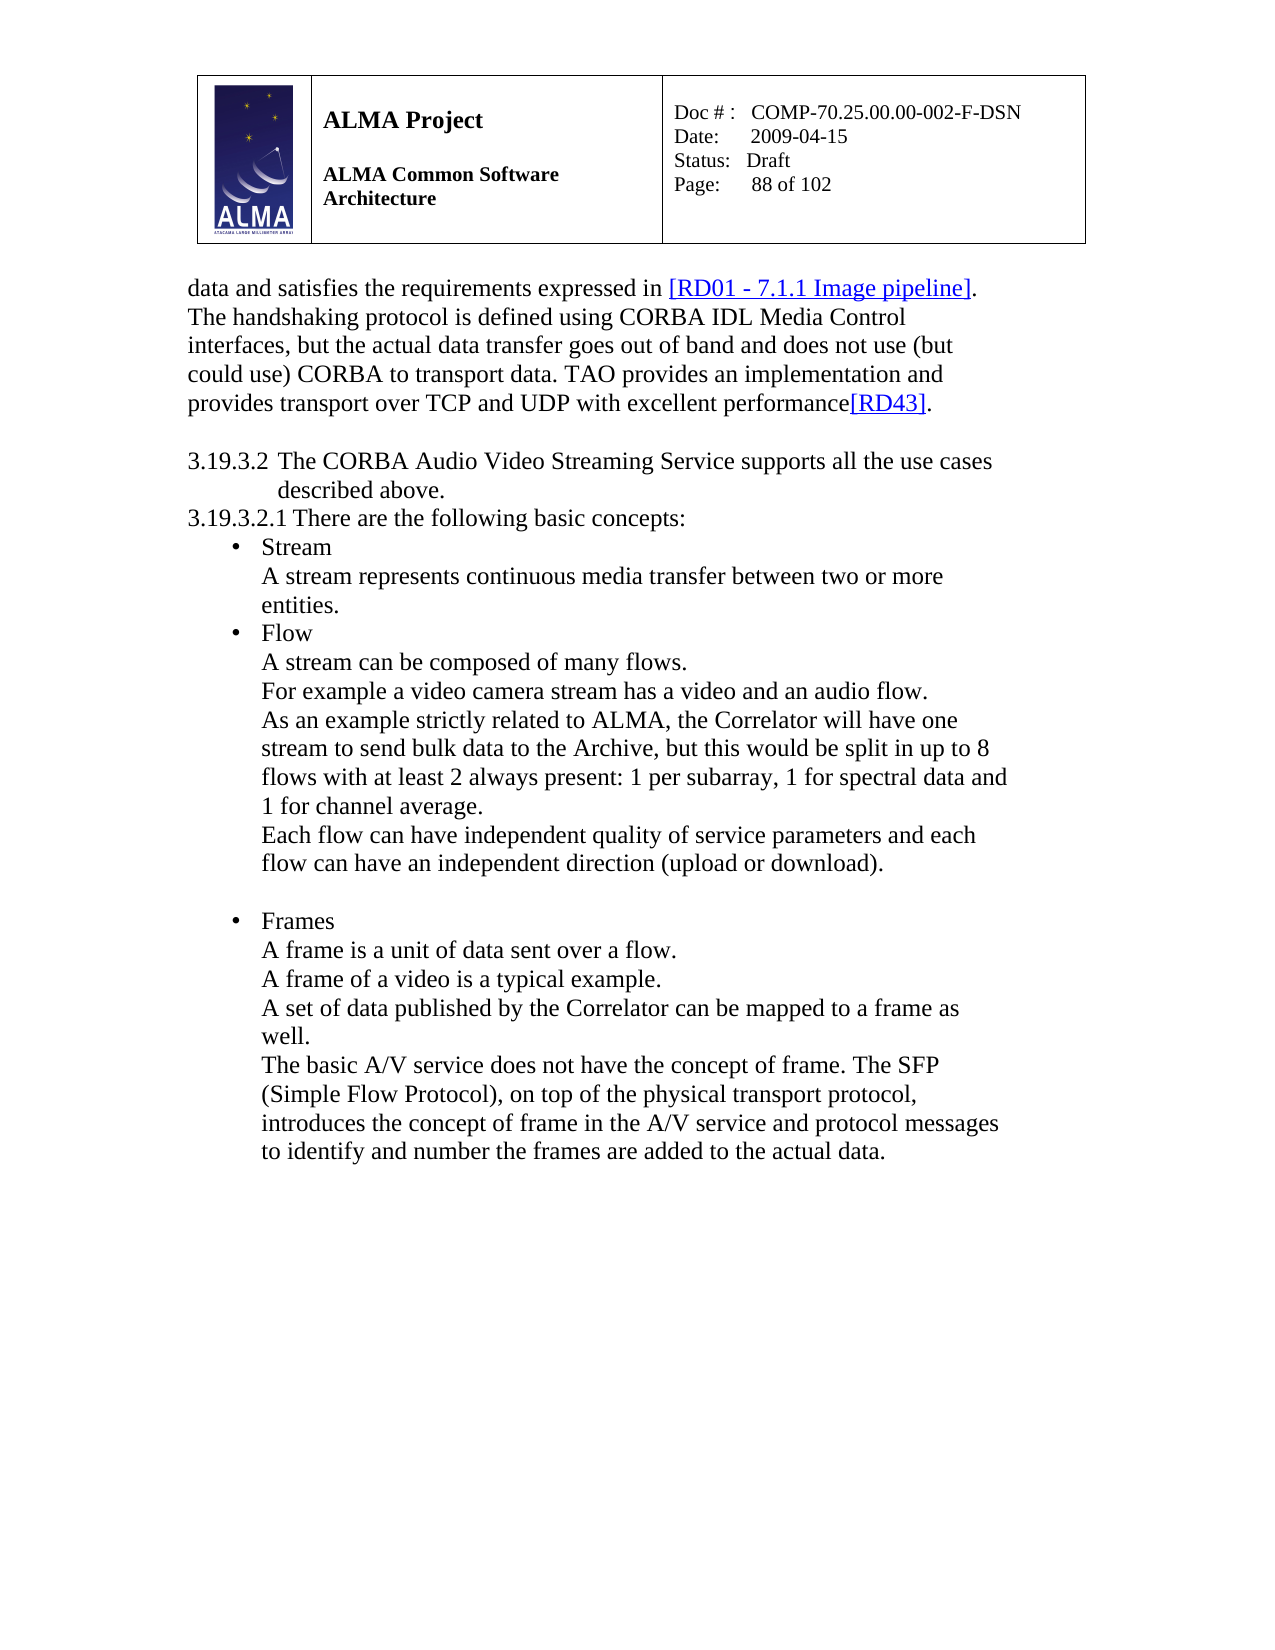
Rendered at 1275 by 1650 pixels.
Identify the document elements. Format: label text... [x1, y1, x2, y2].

list Stream A stream represents continuous media transfer between two or more entities. [232, 532, 1012, 618]
list Frames A frame is a unit of data sent over a flow. A frame of a video is a typical example. A set of data published by the Correlator can be mapped to a frame as well. The basic A/V service does not have the concept of frame. The SFP (Simple Flow Protocol), on top of the physical transport protocol, introduces the concept of frame in the A/V service and protocol messages to identify and number the frames are added to the actual data. [232, 906, 1012, 1165]
subtitle The CORBA Audio Video Streaming Service supports all the use cases described above. [187, 446, 1087, 503]
subtitle There are the following basic concepts: [187, 503, 1087, 532]
list Flow A stream can be composed of many flows. For example a video camera stream has a video and an audio flow. As an example strictly related to ALMA, the Correlator will have one stream to send bulk data to the Archive, but this would be split in up to 8 flows with at least 2 always present: 1 per subarray, 1 for spectral data and 1 for channel average. Each flow can have independent quality of service parameters and each flow can have an independent direction (upload or download). [232, 618, 1012, 877]
text data and satisfies the requirements expressed in [RD01 - 7.1.1 Image pipeline]. The handshaking protocol is defined using CORBA IDL Media Control interfaces, but the actual data transfer goes out of band and does not use (but could use) CORBA to transport data. TAO provides an implementation and provides transport over TCP and UDP with excellent performance[RD43]. [187, 273, 1012, 417]
picture [214, 85, 293, 235]
